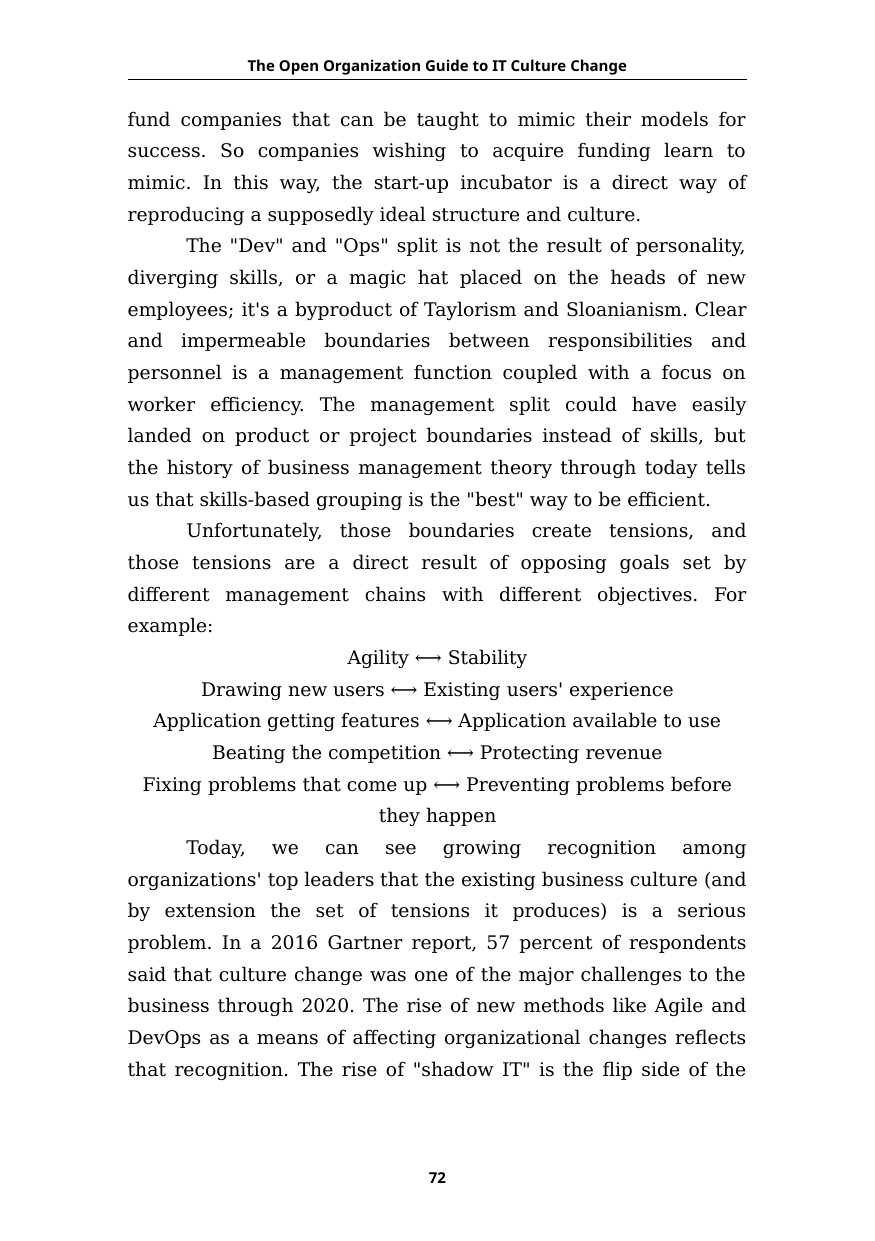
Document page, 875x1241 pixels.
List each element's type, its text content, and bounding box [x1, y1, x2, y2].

text Beating the competition ⟷ Protecting revenue [127, 742, 747, 764]
text Drawing new users ⟷ Existing users' experience [127, 679, 747, 701]
text Agility ⟷ Stability [127, 647, 747, 669]
text Fixing problems that come up ⟷ Preventing problems before they happen [127, 774, 747, 827]
text Application getting features ⟷ Application available to use [127, 710, 747, 732]
text The "Dev" and "Ops" split is not the result of personality, diverging skills, or a magic hat placed on the heads of new employees; it's a byproduct of Taylorism and Sloanianism. Clear and impermeable boundaries between responsibilities and personnel is a management function coupled with a focus on worker efficiency. The management split could have easily landed on product or project boundaries instead of skills, but the history of business management theory through today tells us that skills-based grouping is the "best" way to be efficient. [127, 235, 747, 511]
text fund companies that can be taught to mimic their models for success. So companies wishing to acquire funding learn to mimic. In this way, the start-up incubator is a direct way of reproducing a supposedly ideal structure and culture. [127, 109, 747, 226]
text Today, we can see growing recognition among organizations' top leaders that the existing business culture (and by extension the set of tensions it produces) is a serious problem. In a 2016 Gartner report, 57 percent of respondents said that culture change was one of the major challenges to the business through 2020. The rise of new methods like Agile and DevOps as a means of affecting organizational changes reflects that recognition. The rise of "shadow IT" is the flip side of the [127, 837, 747, 1081]
text Unfortunately, those boundaries create tensions, and those tensions are a direct result of opposing goals set by different management chains with different objectives. For example: [127, 520, 747, 637]
